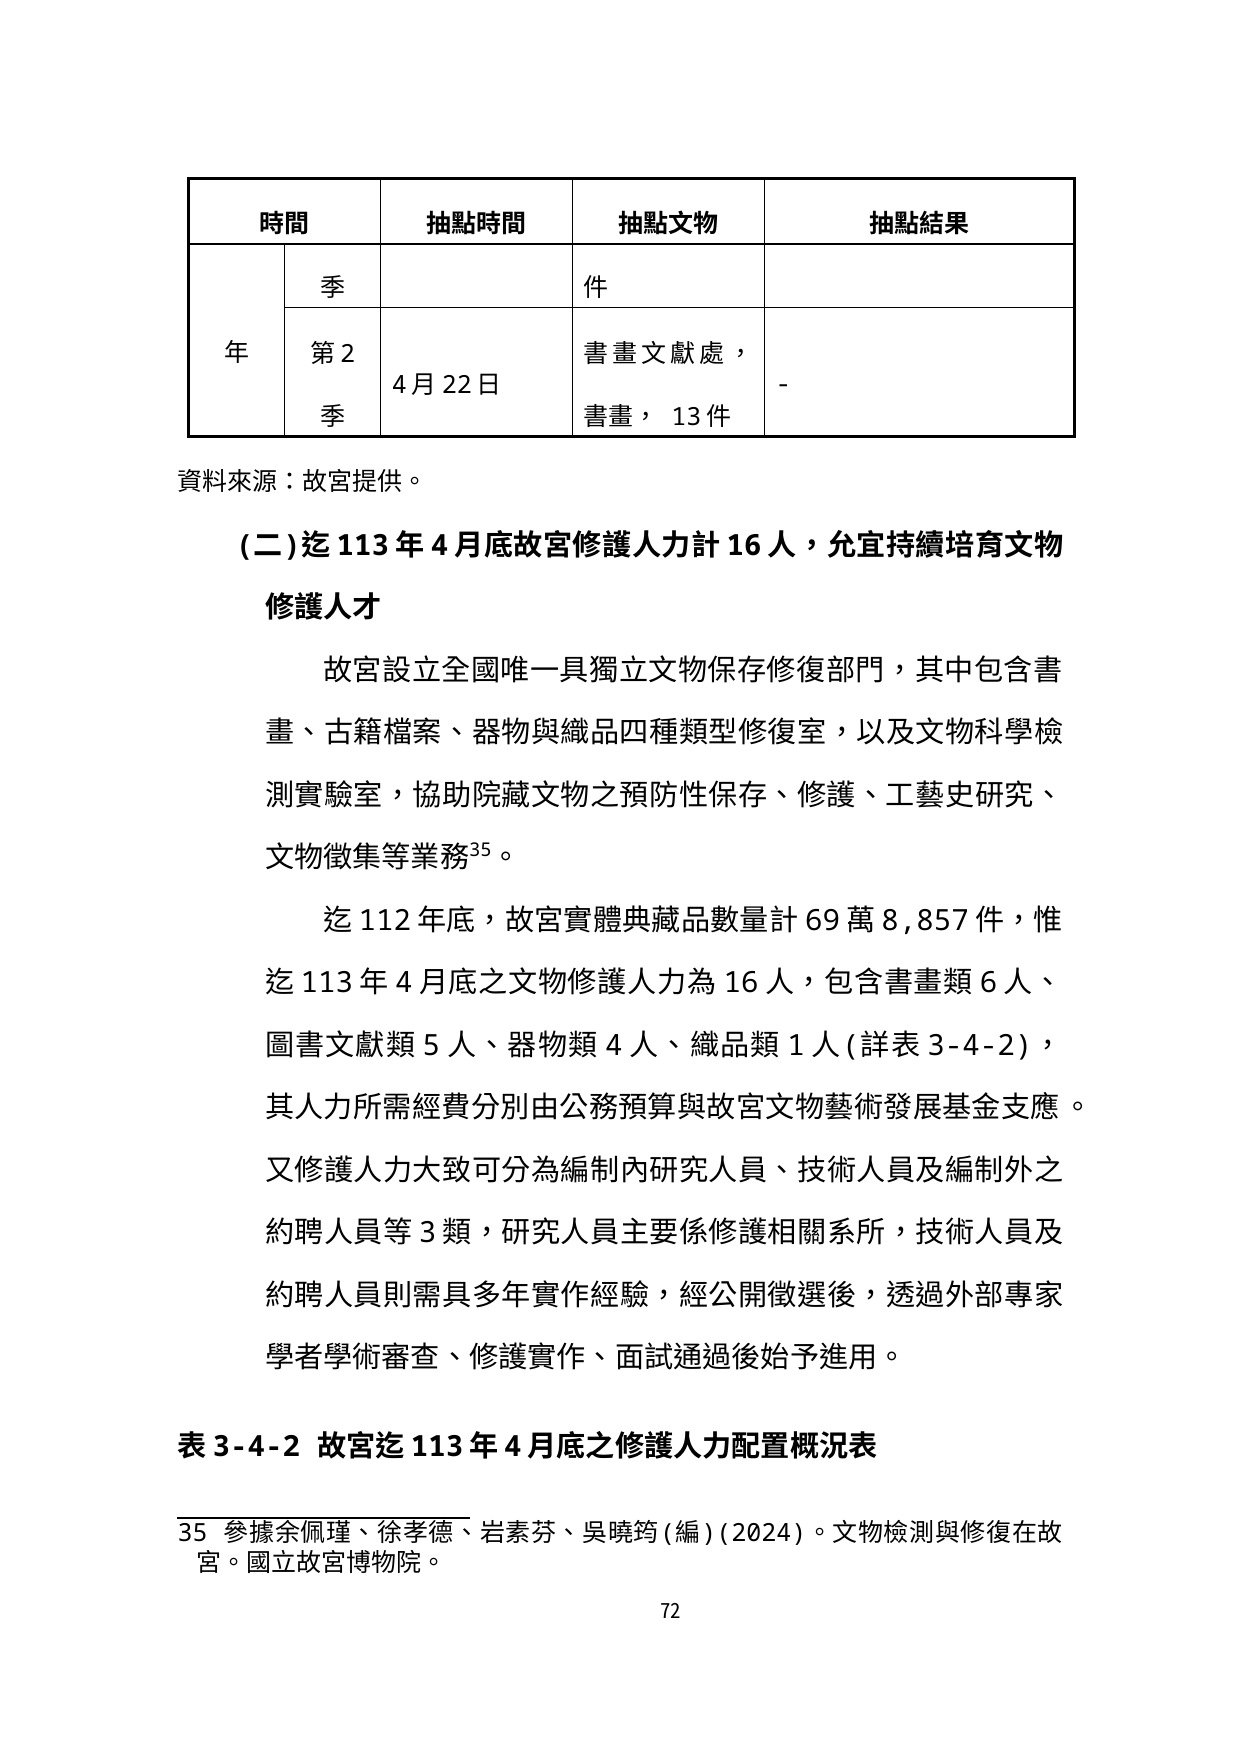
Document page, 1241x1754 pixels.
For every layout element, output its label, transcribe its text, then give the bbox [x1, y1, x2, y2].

table_cell 年 [190, 245, 284, 435]
table_header 抽點時間 [381, 180, 572, 243]
table_cell 書畫文獻處，書畫， 13件 [573, 308, 764, 435]
table_cell - [765, 245, 1073, 307]
table_cell 4月22日 [381, 308, 572, 435]
table_cell 第2季 [285, 308, 380, 435]
text 故宮設立全國唯一具獨立文物保存修復部門，其中包含書畫、古籍檔案、器物與織品四種類型修復室，以及文物科學檢測實驗室，協助院藏文物之預防性保存、修護、工藝史研究、文物徵集等業務。 [265, 626, 1063, 876]
text 資料來源：故宮提供。 [177, 438, 1063, 501]
table_header 時間 [190, 180, 380, 243]
text 參據余佩瑾、徐孝德、岩素芬、吳曉筠(編)(2024)。文物檢測與修復在故宮。國立故宮博物院。 [177, 1518, 1063, 1577]
table_header 抽點結果 [765, 180, 1073, 243]
table_cell - [765, 308, 1073, 435]
text (二)迄113年4月底故宮修護人力計16人，允宜持續培育文物修護人才 [236, 501, 1063, 626]
table_cell [381, 245, 572, 307]
text 迄112年底，故宮實體典藏品數量計69萬8,857件，惟迄113年4月底之文物修護人力為16人，包含書畫類6人、圖書文獻類5人、器物類4人、織品類1人(詳表3-4-2)，其人力所需經費分別由公務預算與故宮文物藝術發展基金支應。又修護人力大致可分為編制內研究人員、技術人員及編制外之約聘人員等3類，研究人員主要係修護相關系所，技術人員及約聘人員則需具多年實作經驗，經公開徵選後，透過外部專家學者學術審查、修護實作、面試通過後始予進用。 [265, 876, 1063, 1376]
table_header 抽點文物 [573, 180, 764, 243]
text 表3-4-2 故宮迄113年4月底之修護人力配置概況表 [177, 1402, 1063, 1464]
table_cell 件 [573, 245, 764, 307]
table_cell 季 [285, 245, 380, 307]
